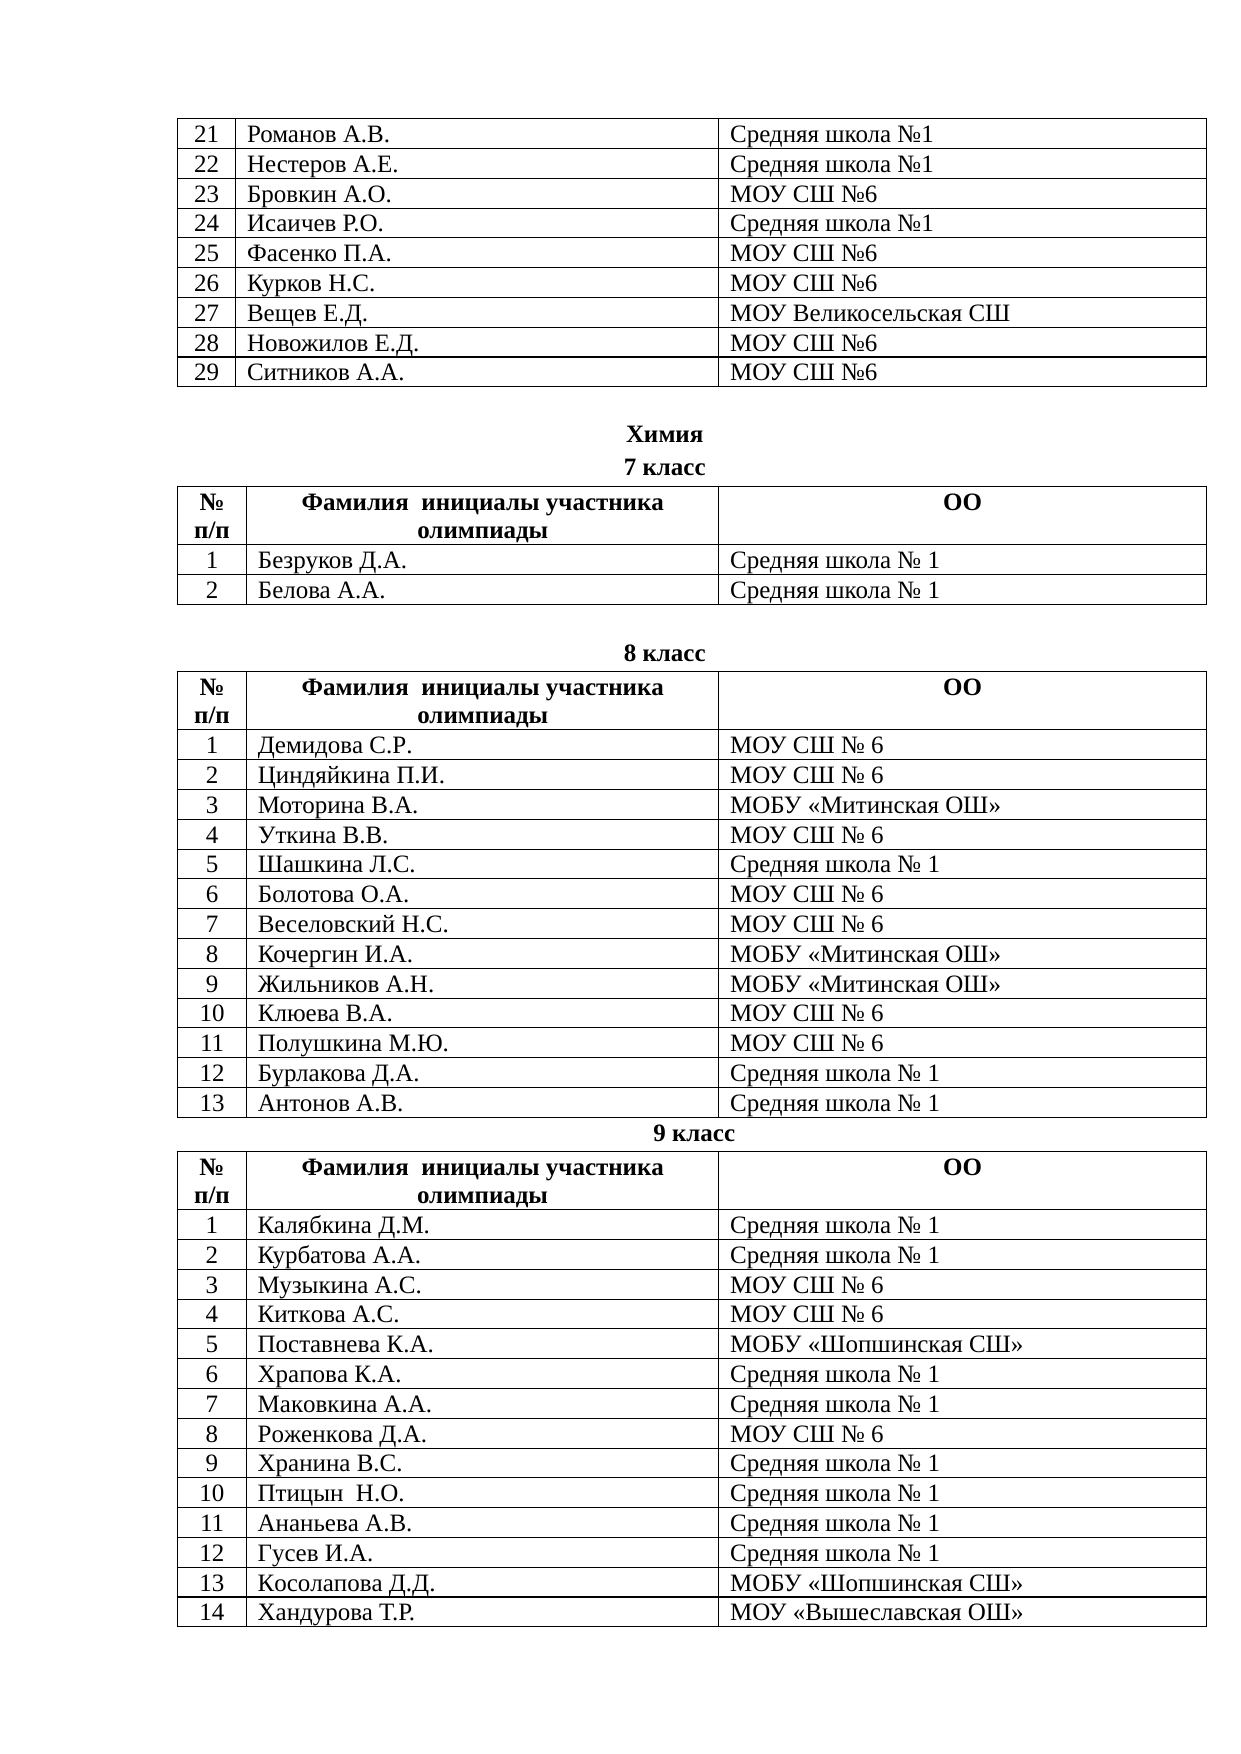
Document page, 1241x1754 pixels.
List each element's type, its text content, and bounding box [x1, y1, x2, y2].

table_cell Шашкина Л.С. [247, 850, 718, 878]
table_cell Антонов А.В. [247, 1088, 718, 1117]
table_cell Средняя школа № 1 [719, 545, 1206, 574]
table_cell Новожилов Е.Д. [236, 328, 718, 356]
table_cell Болотова О.А. [247, 879, 718, 908]
text 7 класс [177, 452, 1152, 481]
text 8 класс [177, 638, 1152, 666]
table_cell 29 [178, 358, 235, 386]
table_cell 4 [178, 820, 246, 848]
table_cell Средняя школа № 1 [719, 1240, 1206, 1269]
table_cell 5 [178, 1329, 246, 1358]
table_cell 2 [178, 575, 246, 604]
table_cell Фасенко П.А. [236, 238, 718, 267]
table_cell 6 [178, 1359, 246, 1388]
table_cell 24 [178, 209, 235, 237]
table_cell Средняя школа №1 [719, 209, 1206, 237]
table_cell Вещев Е.Д. [236, 298, 718, 327]
table_cell 1 [178, 1210, 246, 1239]
table_cell Полушкина М.Ю. [247, 1028, 718, 1057]
text Химия [177, 419, 1152, 448]
table_cell Нестеров А.Е. [236, 149, 718, 178]
table_cell 9 [178, 1449, 246, 1477]
table_header ОО [719, 487, 1206, 544]
table_cell МОБУ «Шопшинская СШ» [719, 1329, 1206, 1358]
table_cell МОБУ «Митинская ОШ» [719, 790, 1206, 819]
table_cell Средняя школа № 1 [719, 1210, 1206, 1239]
table_cell 28 [178, 328, 235, 356]
table_cell Демидова С.Р. [247, 730, 718, 759]
table_cell МОУ СШ №6 [719, 179, 1206, 207]
table_cell Средняя школа № 1 [719, 1088, 1206, 1117]
table_cell Курбатова А.А. [247, 1240, 718, 1269]
table_cell Бурлакова Д.А. [247, 1058, 718, 1087]
table_cell 10 [178, 1478, 246, 1507]
table_cell Жильников А.Н. [247, 969, 718, 997]
table_cell 2 [178, 1240, 246, 1269]
table_cell 13 [178, 1088, 246, 1117]
table_cell 22 [178, 149, 235, 178]
table_cell Средняя школа № 1 [719, 850, 1206, 878]
table_cell 21 [178, 119, 235, 148]
table_cell 11 [178, 1028, 246, 1057]
table_header Фамилия инициалы участника олимпиады [247, 672, 718, 729]
table_cell 12 [178, 1538, 246, 1567]
table_cell Храпова К.А. [247, 1359, 718, 1388]
table_cell МОУ СШ № 6 [719, 820, 1206, 848]
table_cell 25 [178, 238, 235, 267]
table_cell Уткина В.В. [247, 820, 718, 848]
table_cell МОУ СШ № 6 [719, 879, 1206, 908]
table_cell МОУ СШ №6 [719, 358, 1206, 386]
table_cell 11 [178, 1508, 246, 1537]
table_cell МОУ СШ № 6 [719, 1419, 1206, 1447]
table_header № п/п [178, 487, 246, 544]
table_cell МОУ СШ № 6 [719, 1300, 1206, 1328]
table_cell МОУ СШ № 6 [719, 730, 1206, 759]
table_cell 3 [178, 1270, 246, 1298]
table_cell Маковкина А.А. [247, 1389, 718, 1418]
table_cell Ананьева А.В. [247, 1508, 718, 1537]
table_cell МОБУ «Митинская ОШ» [719, 969, 1206, 997]
table_header Фамилия инициалы участника олимпиады [247, 487, 718, 544]
table_header ОО [719, 672, 1206, 729]
table_header ОО [719, 1152, 1206, 1209]
table_cell Средняя школа № 1 [719, 1538, 1206, 1567]
table_cell Романов А.В. [236, 119, 718, 148]
table_cell Калябкина Д.М. [247, 1210, 718, 1239]
table_cell Средняя школа №1 [719, 119, 1206, 148]
table_cell 4 [178, 1300, 246, 1328]
table_cell Хандурова Т.Р. [247, 1598, 718, 1626]
table_cell 7 [178, 909, 246, 938]
table_cell Курков Н.С. [236, 268, 718, 297]
table_cell МОУ СШ № 6 [719, 1270, 1206, 1298]
table_cell 6 [178, 879, 246, 908]
table_cell Музыкина А.С. [247, 1270, 718, 1298]
table_cell Хранина В.С. [247, 1449, 718, 1477]
table_cell Средняя школа № 1 [719, 1359, 1206, 1388]
table_cell Циндяйкина П.И. [247, 760, 718, 789]
table_cell МОУ СШ №6 [719, 328, 1206, 356]
text 9 класс [236, 1118, 1152, 1146]
table_cell МОБУ «Митинская ОШ» [719, 939, 1206, 968]
table_cell 26 [178, 268, 235, 297]
table_cell 8 [178, 939, 246, 968]
table_cell 13 [178, 1568, 246, 1596]
table_header Фамилия инициалы участника олимпиады [247, 1152, 718, 1209]
table_header № п/п [178, 672, 246, 729]
table_cell МОУ СШ № 6 [719, 760, 1206, 789]
table_cell Средняя школа № 1 [719, 1389, 1206, 1418]
table_cell МОУ СШ №6 [719, 238, 1206, 267]
table_cell Средняя школа № 1 [719, 1058, 1206, 1087]
table_cell Ситников А.А. [236, 358, 718, 386]
table_cell Клюева В.А. [247, 999, 718, 1027]
table_cell Средняя школа № 1 [719, 1508, 1206, 1537]
table_cell 27 [178, 298, 235, 327]
table_cell Роженкова Д.А. [247, 1419, 718, 1447]
table_cell МОУ СШ № 6 [719, 1028, 1206, 1057]
table_cell МОУ СШ № 6 [719, 909, 1206, 938]
table_cell 8 [178, 1419, 246, 1447]
table_cell МОУ СШ №6 [719, 268, 1206, 297]
table_cell Средняя школа №1 [719, 149, 1206, 178]
table_cell Поставнева К.А. [247, 1329, 718, 1358]
table_cell Средняя школа № 1 [719, 1478, 1206, 1507]
table_cell Исаичев Р.О. [236, 209, 718, 237]
table_cell МОБУ «Шопшинская СШ» [719, 1568, 1206, 1596]
table_cell МОУ Великосельская СШ [719, 298, 1206, 327]
table_cell МОУ «Вышеславская ОШ» [719, 1598, 1206, 1626]
table_cell Киткова А.С. [247, 1300, 718, 1328]
table_cell 12 [178, 1058, 246, 1087]
table_cell 9 [178, 969, 246, 997]
table_cell 10 [178, 999, 246, 1027]
table_cell МОУ СШ № 6 [719, 999, 1206, 1027]
table_cell Гусев И.А. [247, 1538, 718, 1567]
table_cell Бровкин А.О. [236, 179, 718, 207]
table_cell Птицын Н.О. [247, 1478, 718, 1507]
table_cell 3 [178, 790, 246, 819]
table_cell Безруков Д.А. [247, 545, 718, 574]
table_cell Косолапова Д.Д. [247, 1568, 718, 1596]
table_cell 1 [178, 545, 246, 574]
table_cell Веселовский Н.С. [247, 909, 718, 938]
table_cell 2 [178, 760, 246, 789]
table_cell Средняя школа № 1 [719, 575, 1206, 604]
table_cell Белова А.А. [247, 575, 718, 604]
table_cell Моторина В.А. [247, 790, 718, 819]
table_cell Средняя школа № 1 [719, 1449, 1206, 1477]
table_cell 7 [178, 1389, 246, 1418]
table_cell 5 [178, 850, 246, 878]
table_cell 14 [178, 1598, 246, 1626]
table_cell 1 [178, 730, 246, 759]
table_cell Кочергин И.А. [247, 939, 718, 968]
table_cell 23 [178, 179, 235, 207]
table_header № п/п [178, 1152, 246, 1209]
